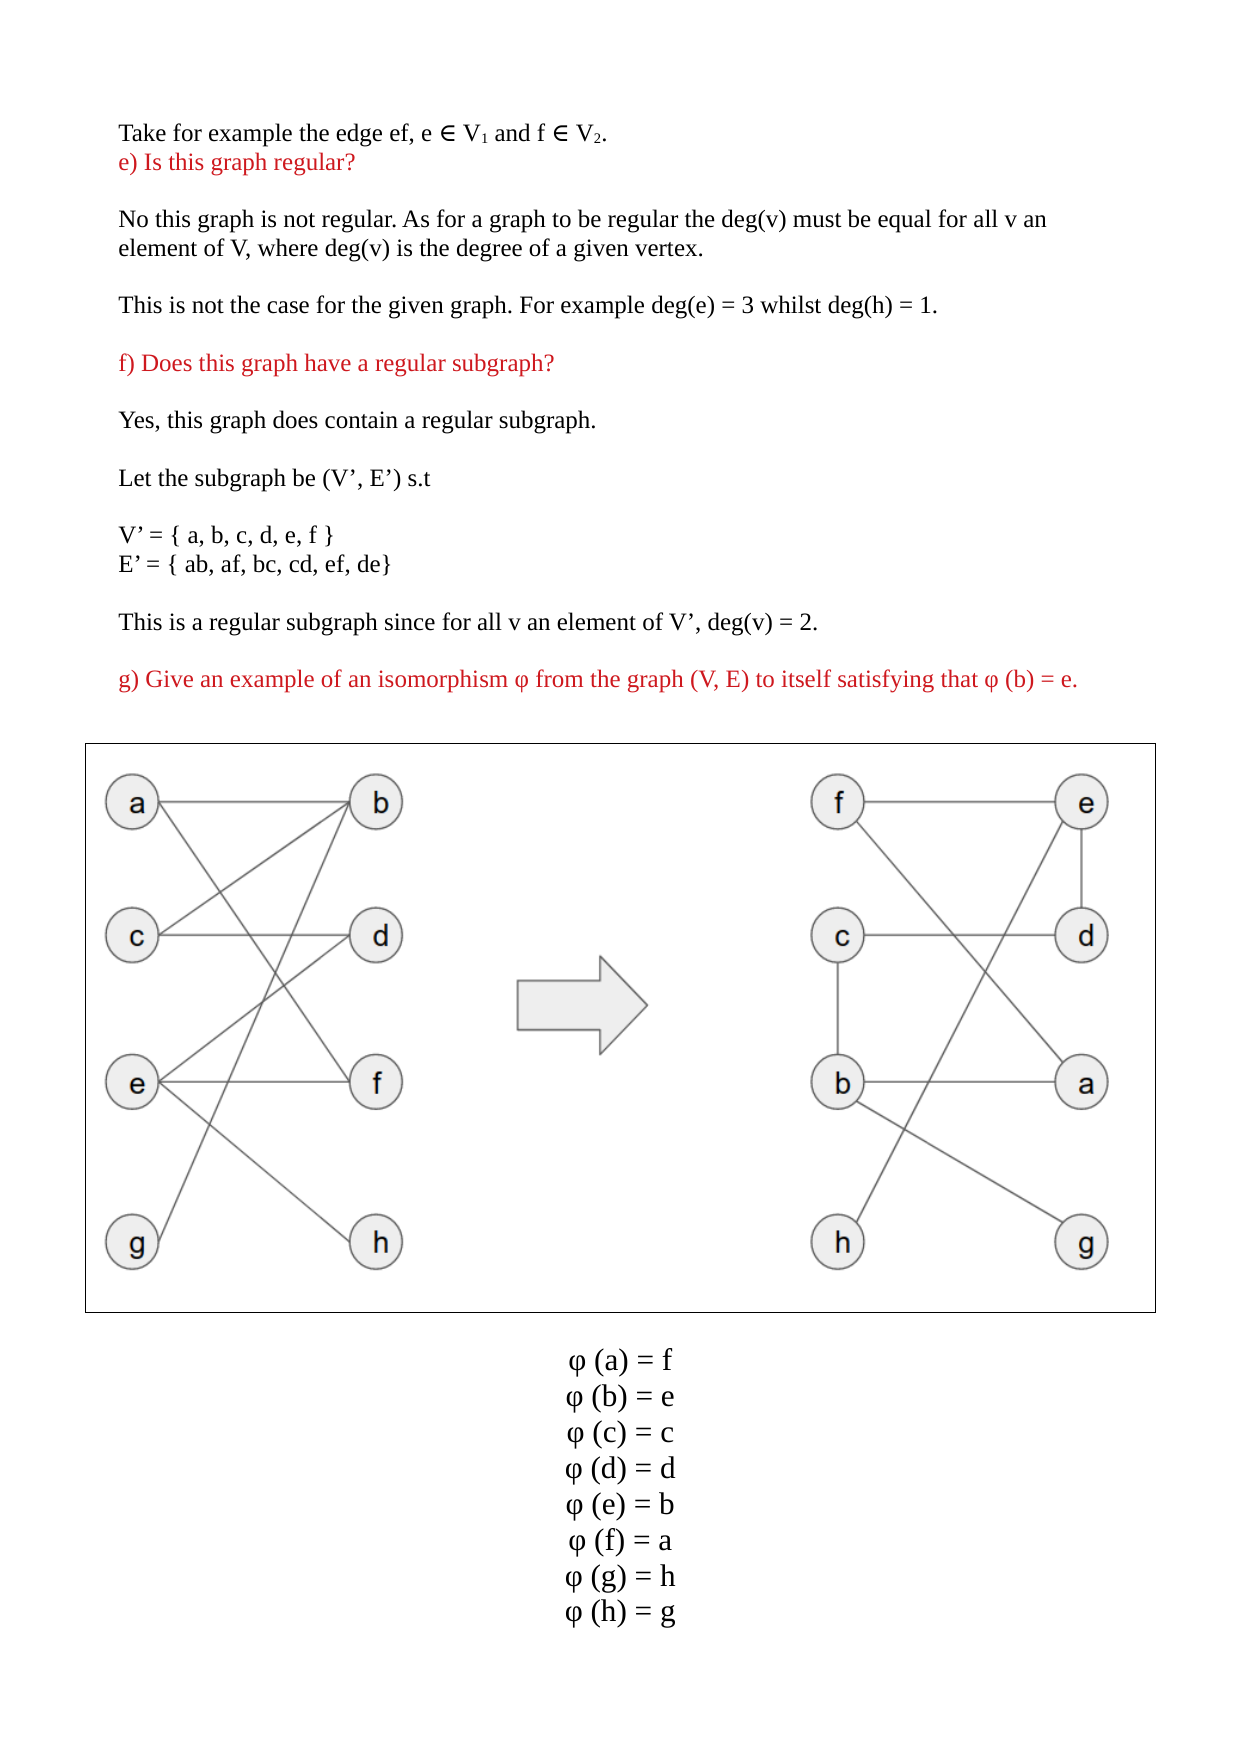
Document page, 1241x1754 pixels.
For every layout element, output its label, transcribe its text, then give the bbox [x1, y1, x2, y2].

text φ (a) = f [118, 1341, 1122, 1377]
text Yes, this graph does contain a regular subgraph. [118, 406, 1122, 434]
text φ (c) = c [118, 1413, 1122, 1449]
text No this graph is not regular. As for a graph to be regular the deg(v) must be equal for all v an element of V, where deg(v) is the degree of a given vertex. [118, 204, 1122, 262]
text g) Give an example of an isomorphism φ from the graph (V, E) to itself satisfying that φ (b) = e. [118, 664, 1122, 693]
text Let the subgraph be (V’, E’) s.t [118, 434, 1122, 492]
text V’ = { a, b, c, d, e, f } [118, 521, 1122, 549]
text φ (e) = b [118, 1485, 1122, 1521]
text e) Is this graph regular? [118, 147, 1122, 176]
text This is a regular subgraph since for all v an element of V’, deg(v) = 2. [118, 607, 1122, 636]
text φ (h) = g [118, 1593, 1122, 1629]
text f) Does this graph have a regular subgraph? [118, 348, 1122, 377]
text φ (b) = e [118, 1377, 1122, 1413]
text φ (g) = h [118, 1557, 1122, 1593]
text φ (f) = a [118, 1521, 1122, 1557]
text E’ = { ab, af, bc, cd, ef, de} [118, 549, 1122, 578]
picture [88, 746, 1152, 1310]
text This is not the case for the given graph. For example deg(e) = 3 whilst deg(h) = 1. [118, 291, 1122, 319]
text φ (d) = d [118, 1449, 1122, 1485]
text Take for example the edge ef, e ∈ V1 and f ∈ V2. [118, 118, 1122, 147]
